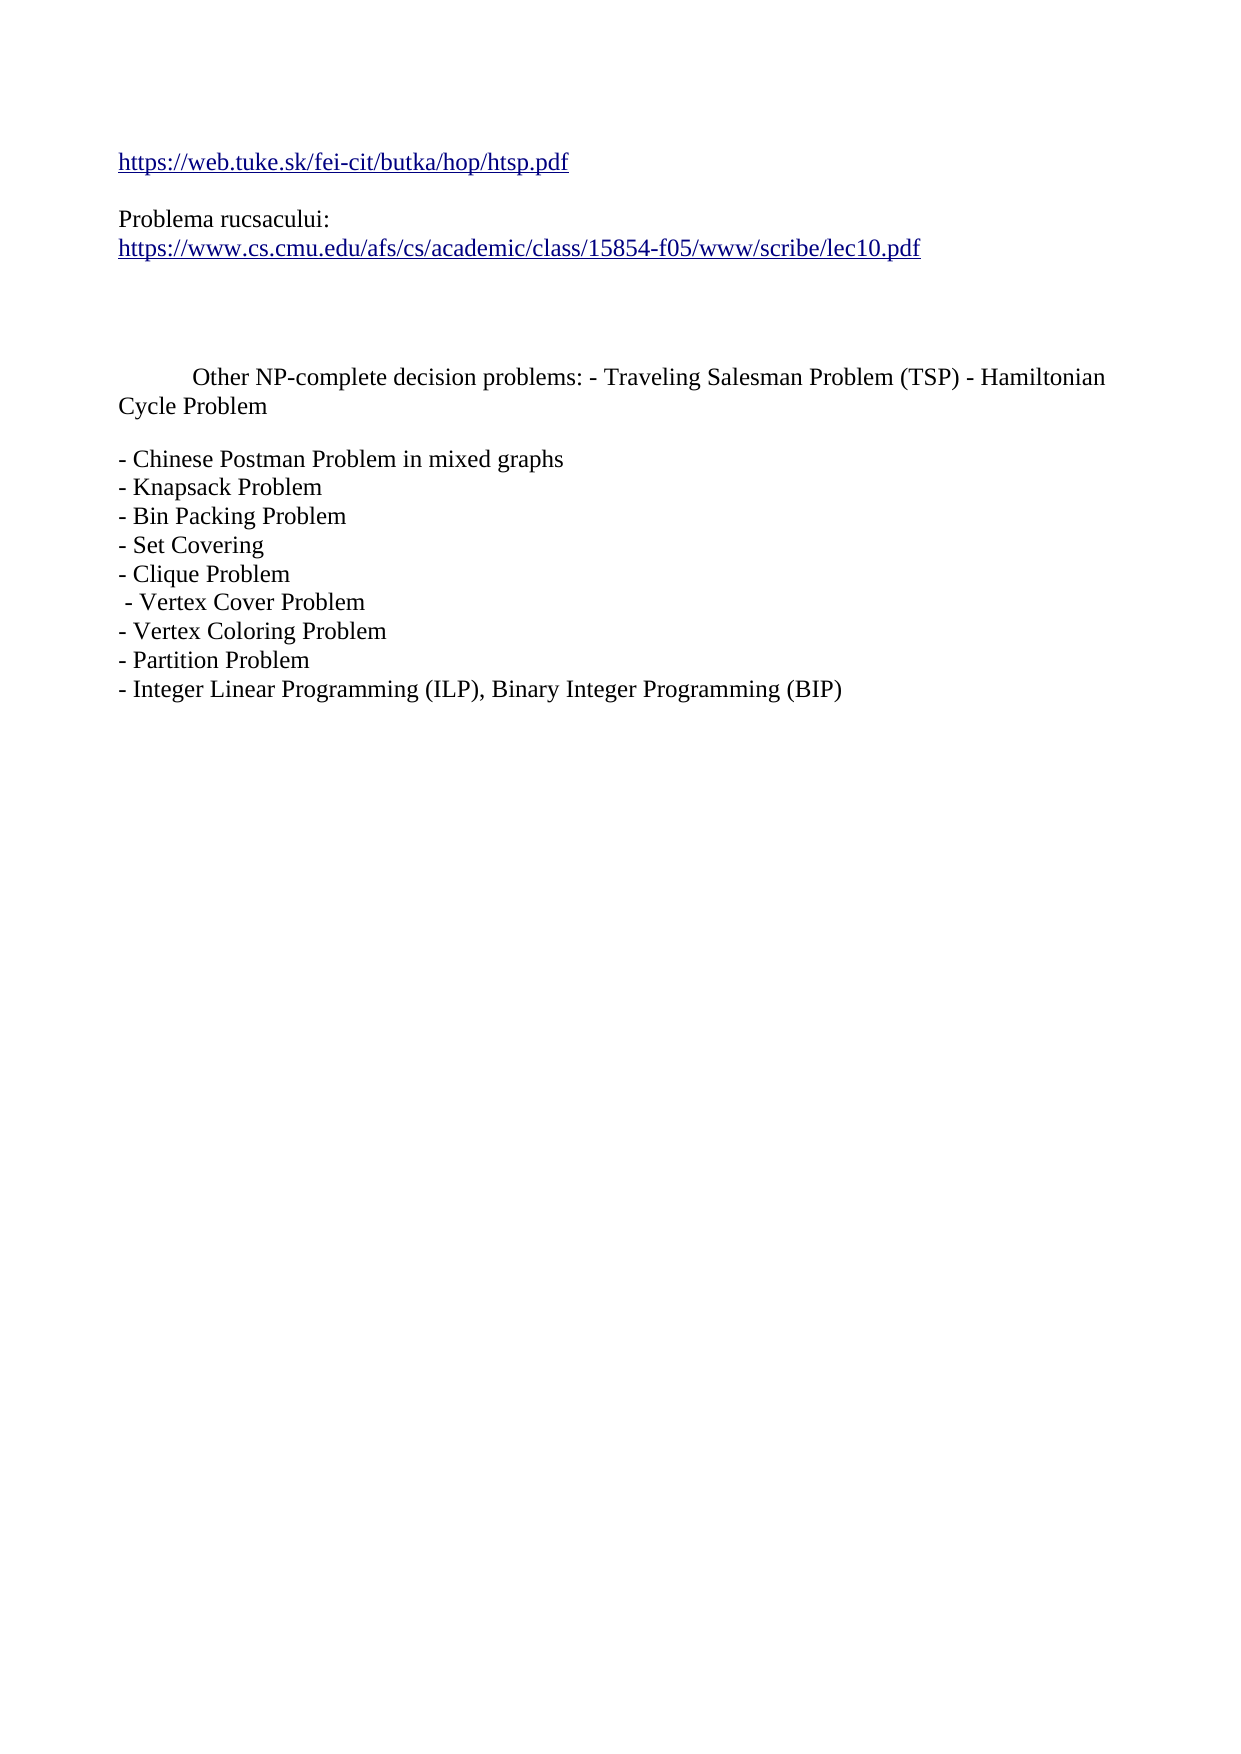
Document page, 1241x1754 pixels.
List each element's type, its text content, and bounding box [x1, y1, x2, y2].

text - Bin Packing Problem [118, 501, 1122, 530]
text - Partition Problem [118, 645, 1122, 674]
text - Integer Linear Programming (ILP), Binary Integer Programming (BIP) [118, 674, 1122, 702]
text - Knapsack Problem [118, 472, 1122, 501]
text - Set Covering [118, 530, 1122, 559]
text Problema rucsacului: [118, 204, 1122, 233]
text https://www.cs.cmu.edu/afs/cs/academic/class/15854-f05/www/scribe/lec10.pdf [118, 233, 1122, 262]
text - Vertex Coloring Problem [118, 616, 1122, 645]
text - Vertex Cover Problem [118, 587, 1122, 616]
text - Chinese Postman Problem in mixed graphs [118, 444, 1122, 472]
text https://web.tuke.sk/fei-cit/butka/hop/htsp.pdf [118, 147, 1122, 176]
text Other NP-complete decision problems: - Traveling Salesman Problem (TSP) - Hamiltonian Cycle Problem [118, 362, 1122, 420]
text - Clique Problem [118, 559, 1122, 587]
